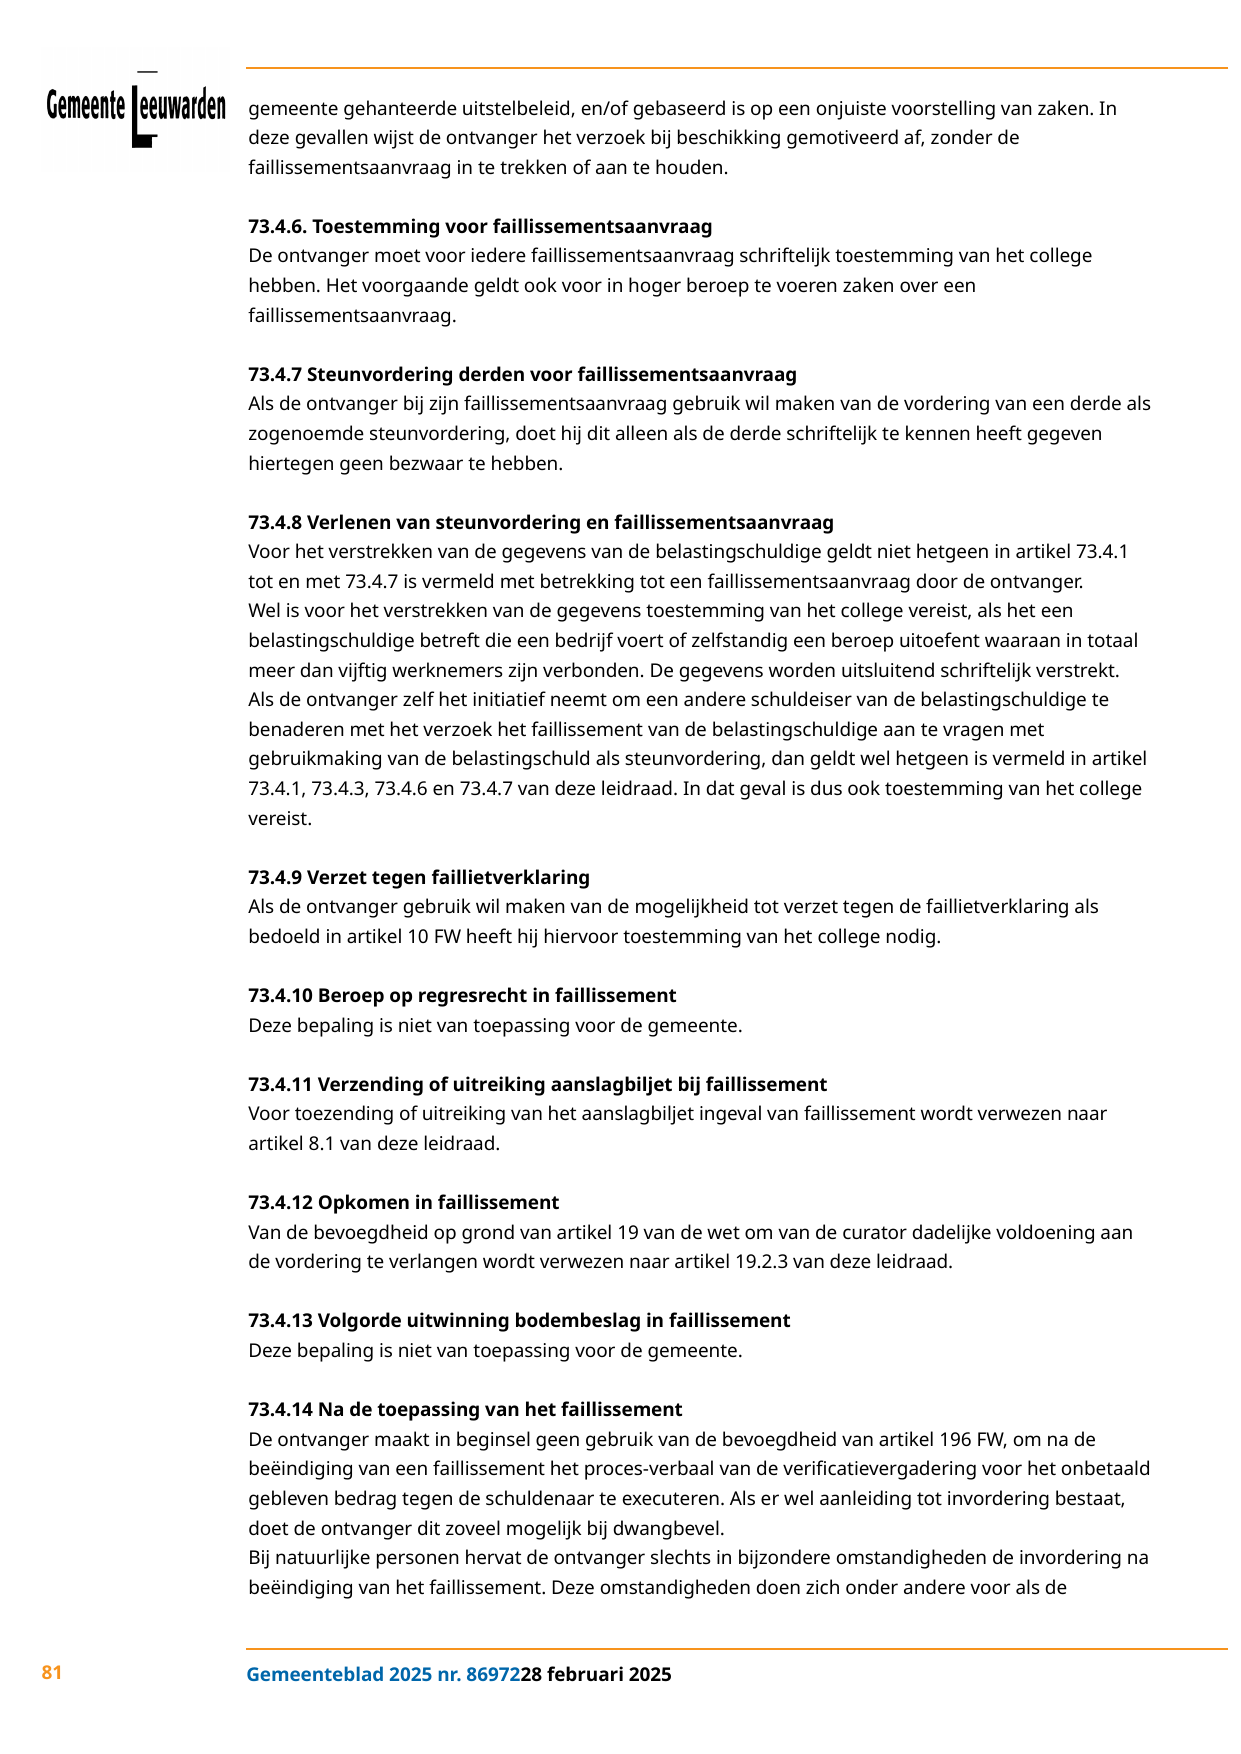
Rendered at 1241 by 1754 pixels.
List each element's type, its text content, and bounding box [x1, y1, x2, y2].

text 73.4.13 Volgorde uitwinning bodembeslag in faillissement [248, 1308, 1152, 1333]
text Van de bevoegdheid op grond van artikel 19 van de wet om van de curator dadelijke voldoening aan de vordering te verlangen wordt verwezen naar artikel 19.2.3 van deze leidraad. [248, 1219, 1152, 1274]
text Als de ontvanger zelf het initiatief neemt om een andere schuldeiser van de belastingschuldige te benaderen met het verzoek het faillissement van de belastingschuldige aan te vragen met gebruikmaking van de belastingschuld als steunvordering, dan geldt wel hetgeen is vermeld in artikel 73.4.1, 73.4.3, 73.4.6 en 73.4.7 van deze leidraad. In dat geval is dus ook toestemming van het college vereist. [248, 686, 1152, 831]
text Bij natuurlijke personen hervat de ontvanger slechts in bijzondere omstandigheden de invordering na beëindiging van het faillissement. Deze omstandigheden doen zich onder andere voor als de [248, 1544, 1152, 1600]
text gemeente gehanteerde uitstelbeleid, en/of gebaseerd is op een onjuiste voorstelling van zaken. In deze gevallen wijst de ontvanger het verzoek bij beschikking gemotiveerd af, zonder de faillissementsaanvraag in te trekken of aan te houden. [248, 95, 1152, 180]
picture [41, 47, 231, 172]
text Deze bepaling is niet van toepassing voor de gemeente. [248, 1012, 1152, 1038]
text 73.4.8 Verlenen van steunvordering en faillissementsaanvraag [248, 509, 1152, 535]
text 73.4.6. Toestemming voor faillissementsaanvraag [248, 213, 1152, 239]
text 73.4.12 Opkomen in faillissement [248, 1189, 1152, 1215]
text 73.4.11 Verzending of uitreiking aanslagbiljet bij faillissement [248, 1071, 1152, 1097]
text 73.4.7 Steunvordering derden voor faillissementsaanvraag [248, 361, 1152, 387]
text 73.4.14 Na de toepassing van het faillissement [248, 1396, 1152, 1422]
text De ontvanger moet voor iedere faillissementsaanvraag schriftelijk toestemming van het college hebben. Het voorgaande geldt ook voor in hoger beroep te voeren zaken over een faillissementsaanvraag. [248, 243, 1152, 328]
text Voor toezending of uitreiking van het aanslagbiljet ingeval van faillissement wordt verwezen naar artikel 8.1 van deze leidraad. [248, 1101, 1152, 1156]
text Als de ontvanger bij zijn faillissementsaanvraag gebruik wil maken van de vordering van een derde als zogenoemde steunvordering, doet hij dit alleen als de derde schriftelijk te kennen heeft gegeven hiertegen geen bezwaar te hebben. [248, 391, 1152, 476]
text De ontvanger maakt in beginsel geen gebruik van de bevoegdheid van artikel 196 FW, om na de beëindiging van een faillissement het proces-verbaal van de verificatievergadering voor het onbetaald gebleven bedrag tegen de schuldenaar te executeren. Als er wel aanleiding tot invordering bestaat, doet de ontvanger dit zoveel mogelijk bij dwangbevel. [248, 1426, 1152, 1541]
text Wel is voor het verstrekken van de gegevens toestemming van het college vereist, als het een belastingschuldige betreft die een bedrijf voert of zelfstandig een beroep uitoefent waaraan in totaal meer dan vijftig werknemers zijn verbonden. De gegevens worden uitsluitend schriftelijk verstrekt. [248, 598, 1152, 683]
text Als de ontvanger gebruik wil maken van de mogelijkheid tot verzet tegen de faillietverklaring als bedoeld in artikel 10 FW heeft hij hiervoor toestemming van het college nodig. [248, 893, 1152, 949]
text Voor het verstrekken van de gegevens van de belastingschuldige geldt niet hetgeen in artikel 73.4.1 tot en met 73.4.7 is vermeld met betrekking tot een faillissementsaanvraag door de ontvanger. [248, 538, 1152, 594]
text 73.4.10 Beroep op regresrecht in faillissement [248, 982, 1152, 1008]
text Deze bepaling is niet van toepassing voor de gemeente. [248, 1337, 1152, 1363]
text 73.4.9 Verzet tegen faillietverklaring [248, 864, 1152, 890]
